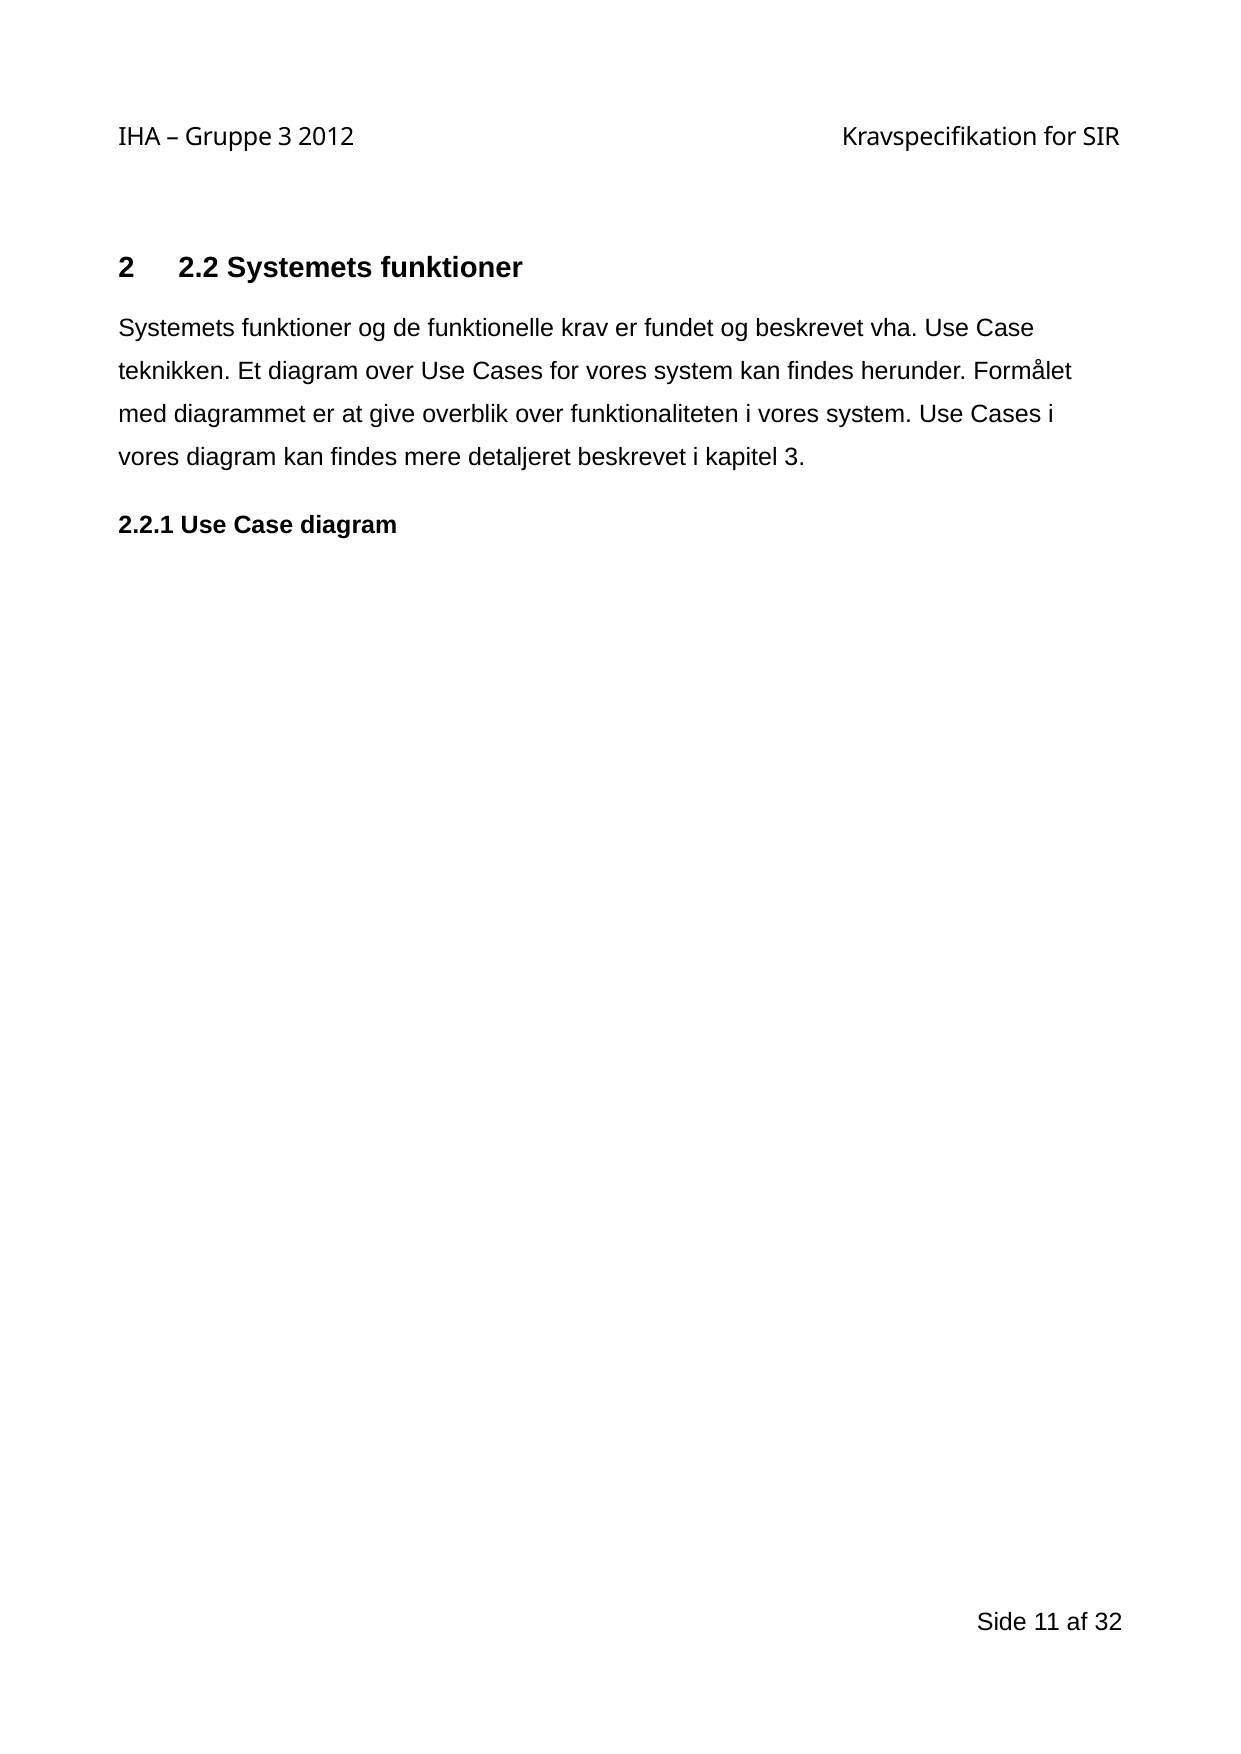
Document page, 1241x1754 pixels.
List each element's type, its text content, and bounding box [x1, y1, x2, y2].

subtitle 2.2.1 Use Case diagram [118, 510, 1122, 539]
subtitle 2.2 Systemets funktioner [118, 250, 1122, 283]
text Systemets funktioner og de funktionelle krav er fundet og beskrevet vha. Use Case teknikken. Et diagram over Use Cases for vores system kan findes herunder. Formålet med diagrammet er at give overblik over funktionaliteten i vores system. Use Cases i vores diagram kan findes mere detaljeret beskrevet i kapitel 3. [118, 313, 1122, 471]
